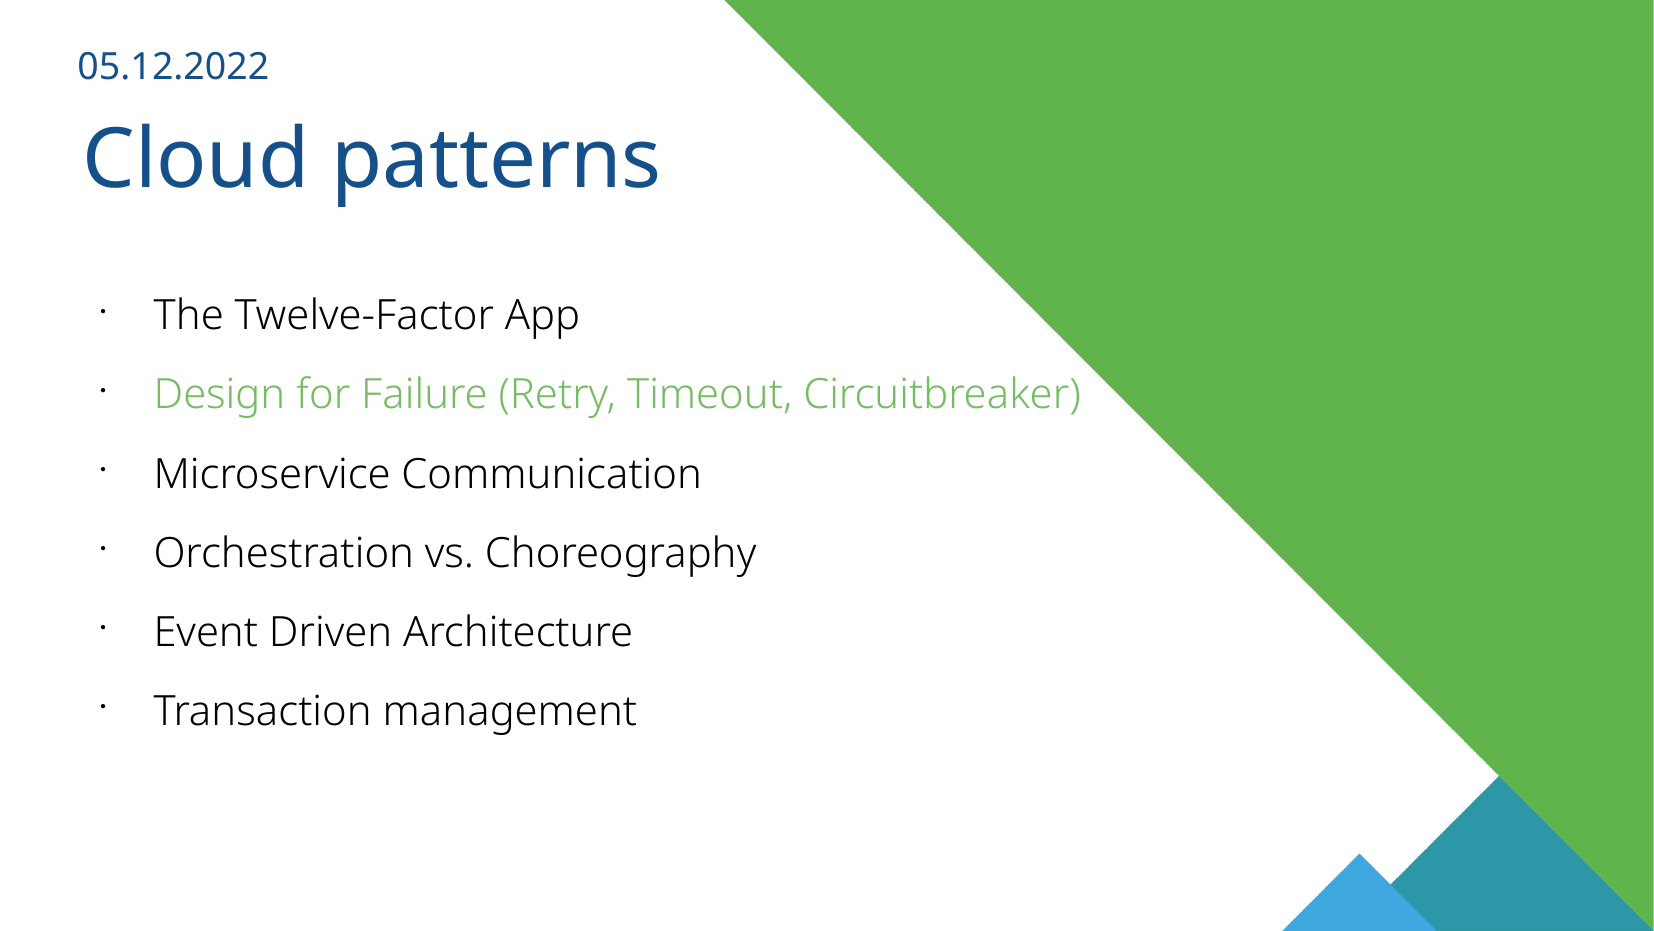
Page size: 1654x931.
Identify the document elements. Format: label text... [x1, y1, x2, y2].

list The Twelve-Factor App Design for Failure (Retry, Timeout, Circuitbreaker) Microservice Communication Orchestration vs. Choreography Event Driven Architecture Transaction management [82, 285, 1571, 846]
title Cloud patterns [82, 64, 1571, 246]
picture [0, 0, 1654, 931]
